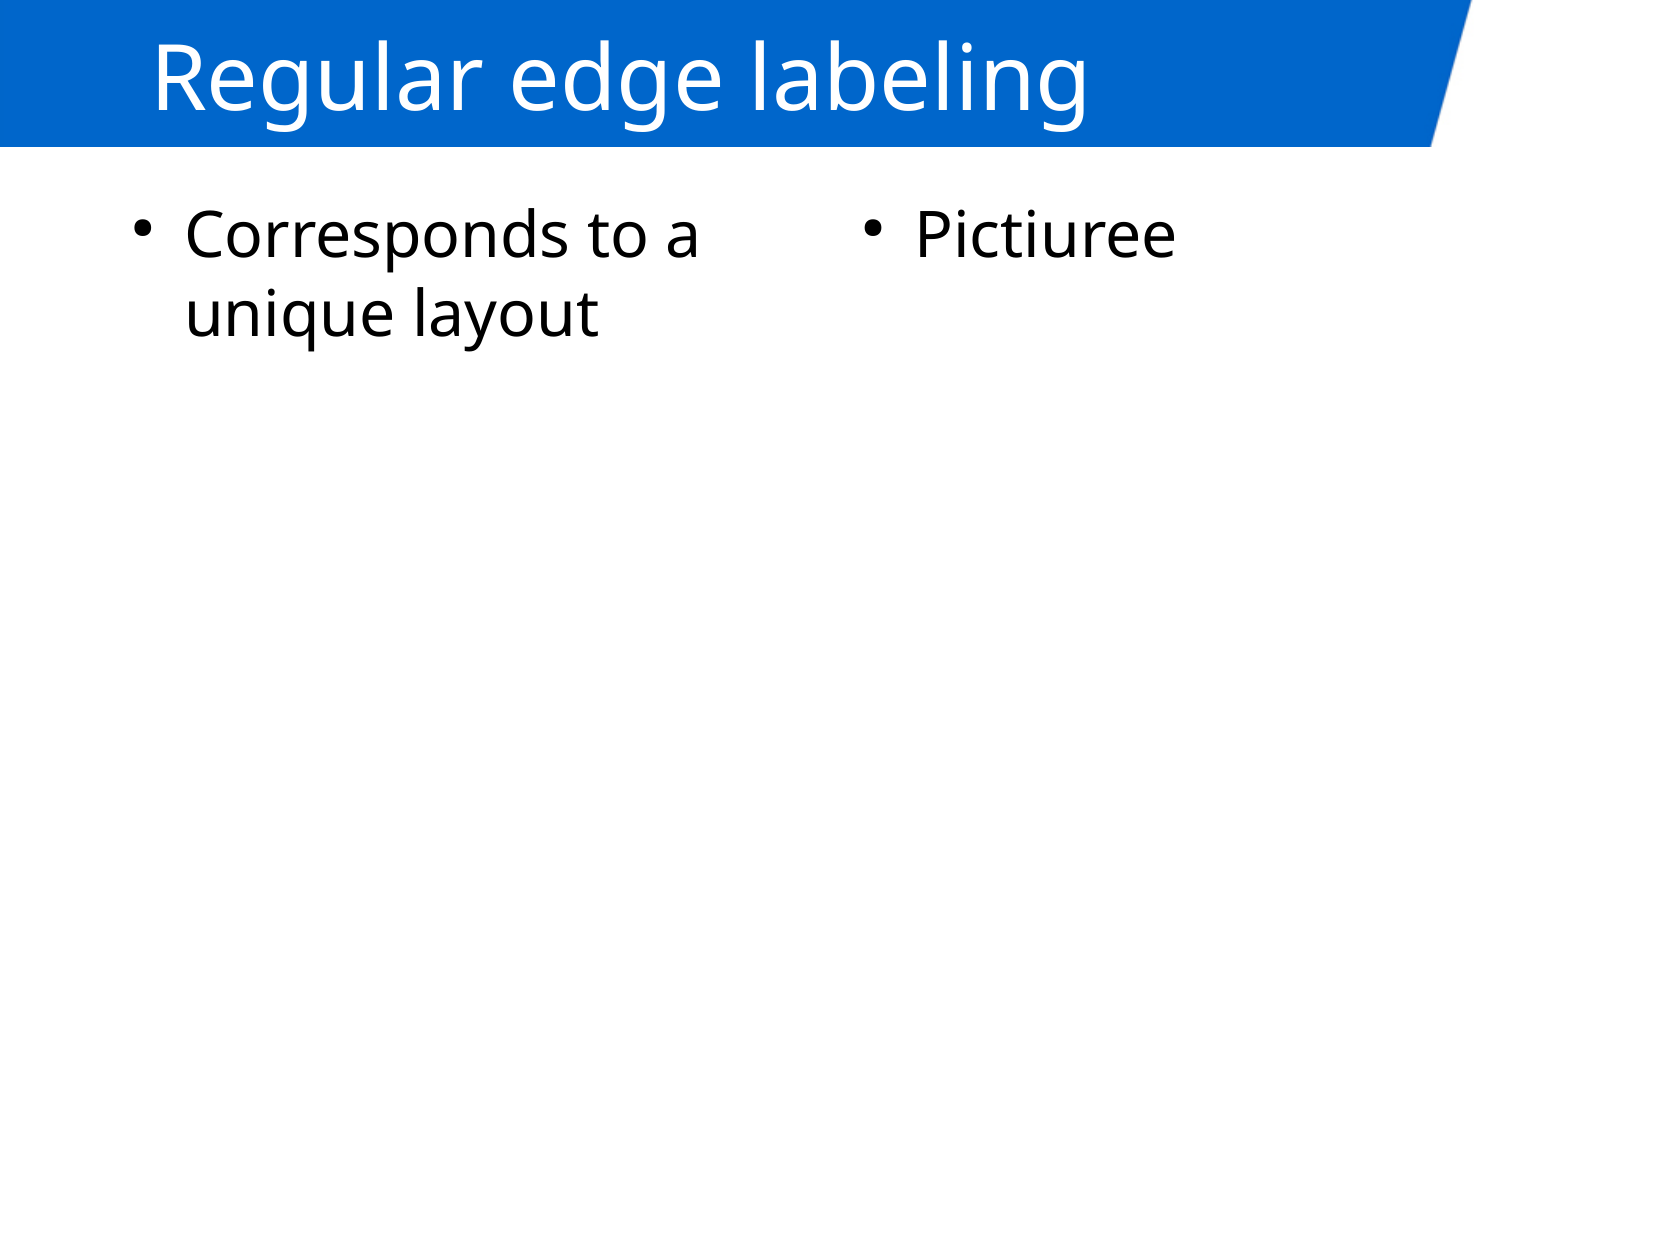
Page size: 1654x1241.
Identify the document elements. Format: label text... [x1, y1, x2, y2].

list Pictiuree [844, 195, 1540, 635]
title Regular edge labeling [150, 15, 1456, 136]
list Corresponds to a unique layout [113, 195, 810, 635]
picture [0, 0, 1474, 147]
